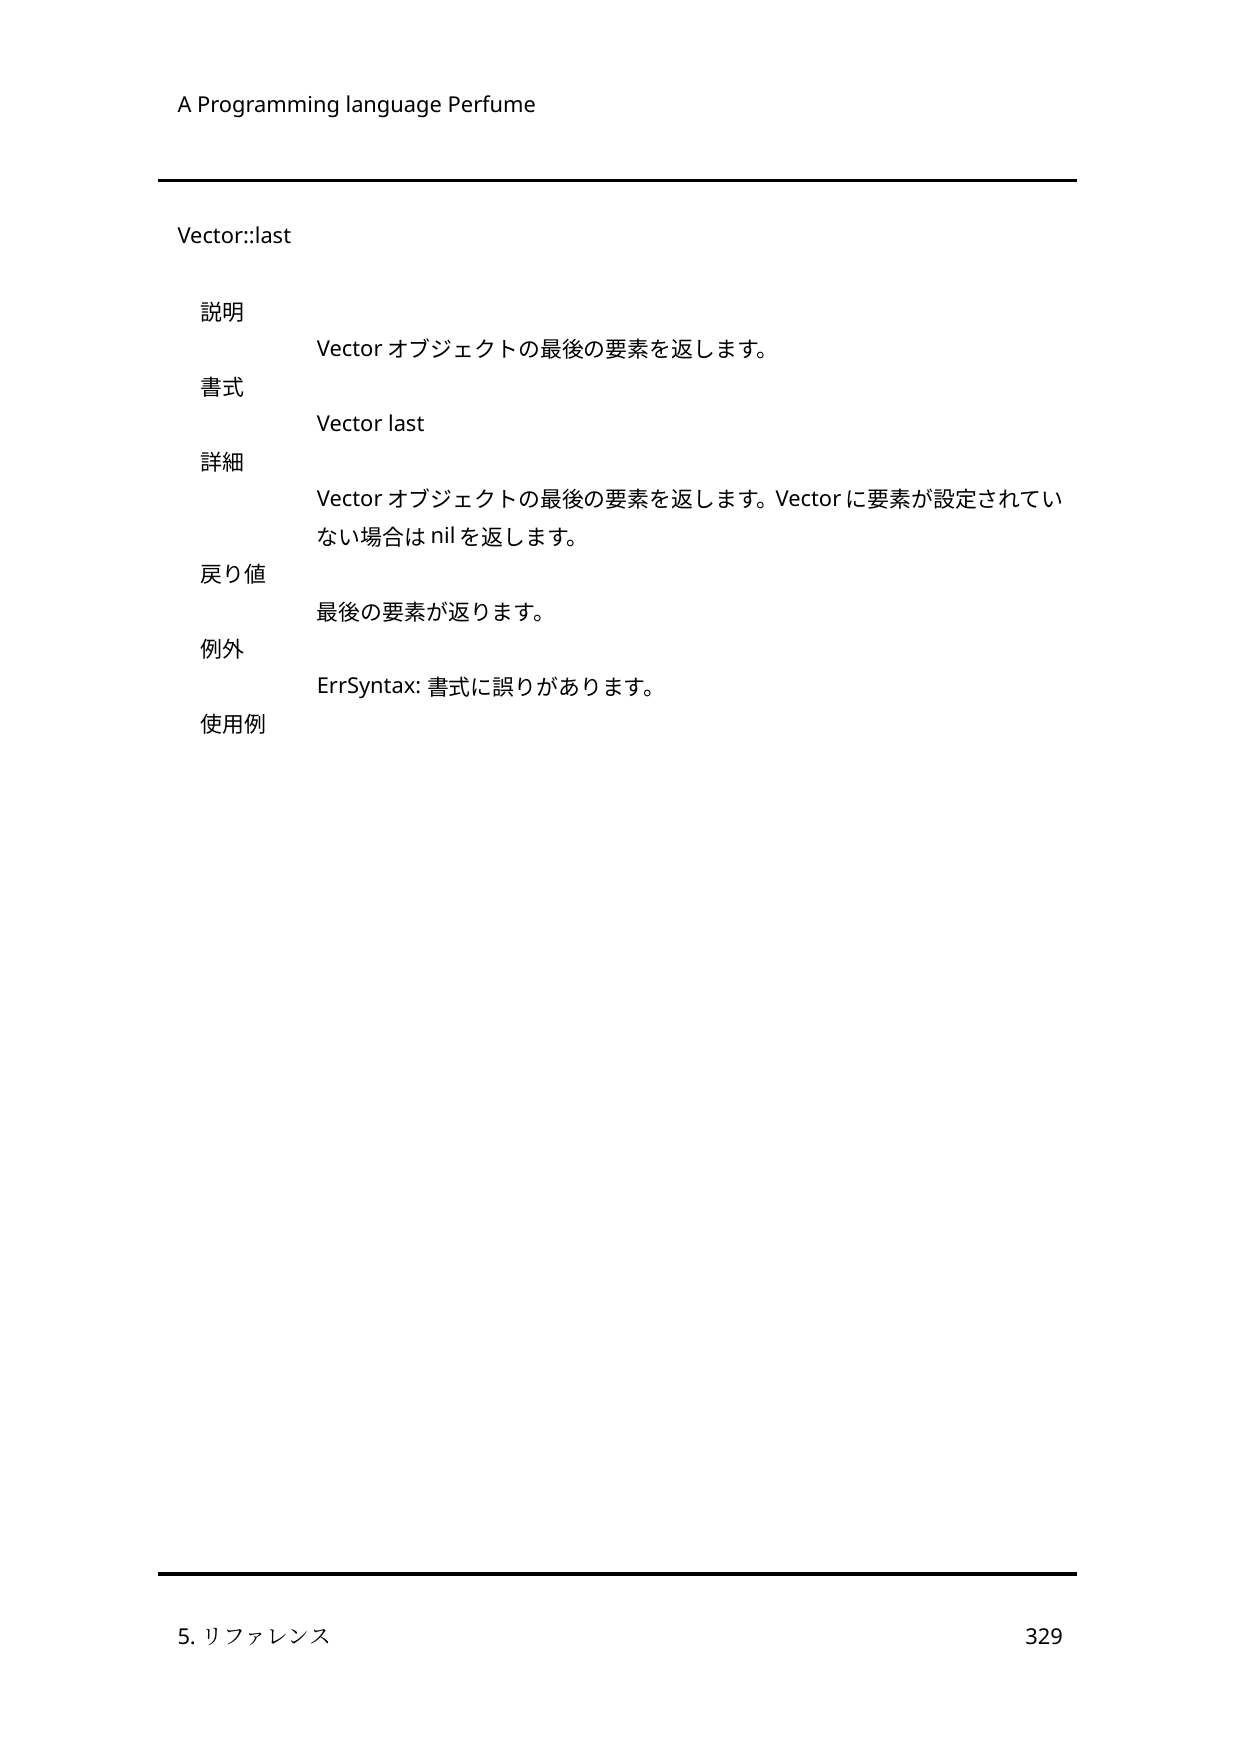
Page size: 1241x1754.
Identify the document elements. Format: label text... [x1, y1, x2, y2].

table_cell Vectorオブジェクトの最後の要素を返します。Vectorに要素が設定されていない場合はnilを返します。 [317, 442, 1063, 554]
table_cell 戻り値 [200, 554, 317, 629]
table_cell 使用例 [200, 704, 317, 779]
table_header Vectorオブジェクトの最後の要素を返します。 [317, 292, 1063, 367]
table_cell ErrSyntax: 書式に誤りがあります。 [317, 629, 1063, 704]
table_header 説明 [200, 292, 317, 367]
table_cell 例外 [200, 629, 317, 704]
table_cell 詳細 [200, 442, 317, 554]
table_cell 最後の要素が返ります。 [317, 554, 1063, 629]
table_cell Vector last [317, 367, 1063, 442]
subtitle Vector::last [177, 217, 1063, 254]
table_cell [317, 704, 1063, 779]
table_cell 書式 [200, 367, 317, 442]
